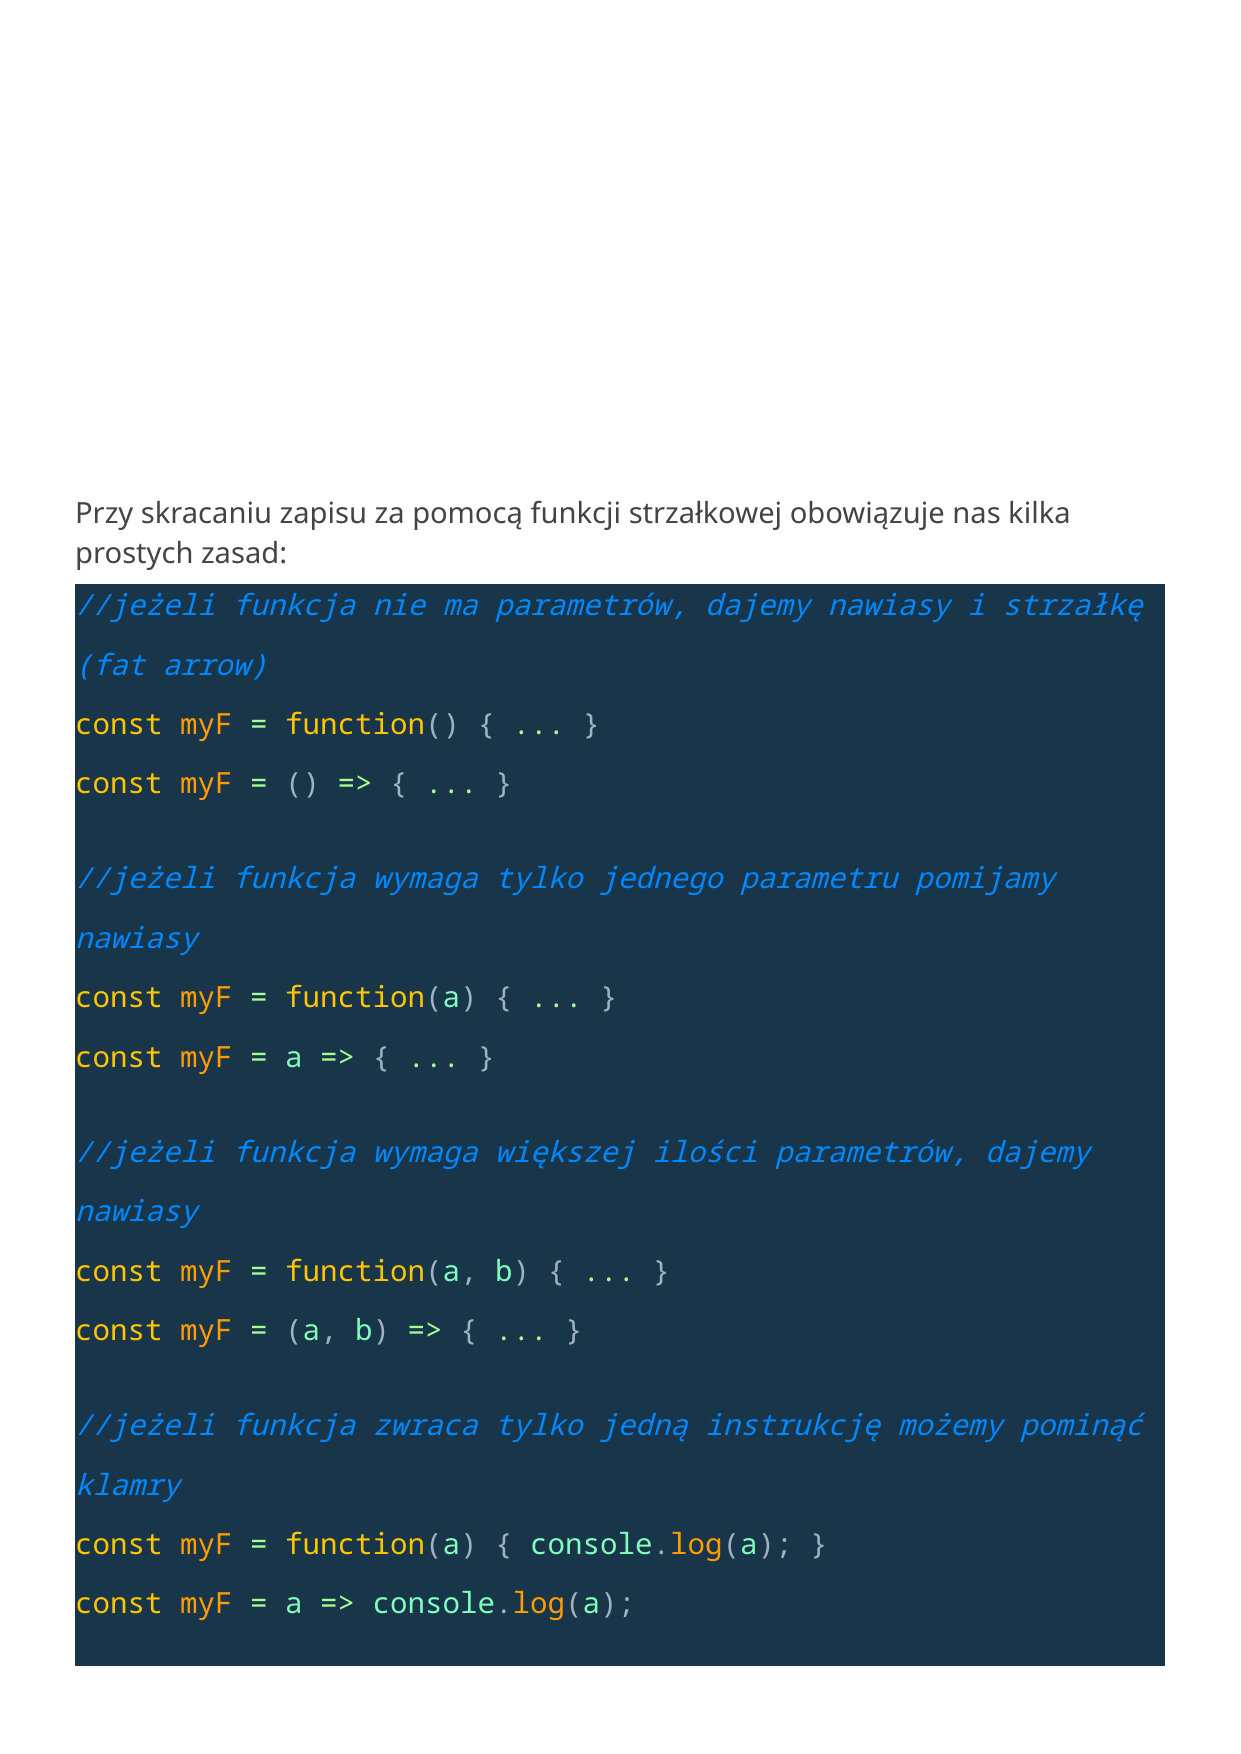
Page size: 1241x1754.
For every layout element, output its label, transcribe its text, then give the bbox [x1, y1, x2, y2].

text Przy skracaniu zapisu za pomocą funkcji strzałkowej obowiązuje nas kilka prostych zasad: [75, 492, 1165, 572]
text const myF = a => { ... } [75, 1036, 1165, 1076]
text const myF = () => { ... } [75, 763, 1165, 802]
text //jeżeli funkcja wymaga tylko jednego parametru pomijamy nawiasy [75, 858, 1165, 957]
text const myF = function(a, b) { ... } [75, 1250, 1165, 1290]
text //jeżeli funkcja zwraca tylko jedną instrukcję możemy pominąć klamry [75, 1404, 1165, 1503]
text const myF = function() { ... } [75, 703, 1165, 743]
text const myF = a => console.log(a); [75, 1583, 1165, 1622]
text //jeżeli funkcja nie ma parametrów, dajemy nawiasy i strzałkę (fat arrow) [75, 584, 1165, 683]
text //jeżeli funkcja wymaga większej ilości parametrów, dajemy nawiasy [75, 1131, 1165, 1230]
text const myF = function(a) { console.log(a); } [75, 1523, 1165, 1563]
text const myF = function(a) { ... } [75, 977, 1165, 1016]
text const myF = (a, b) => { ... } [75, 1309, 1165, 1349]
